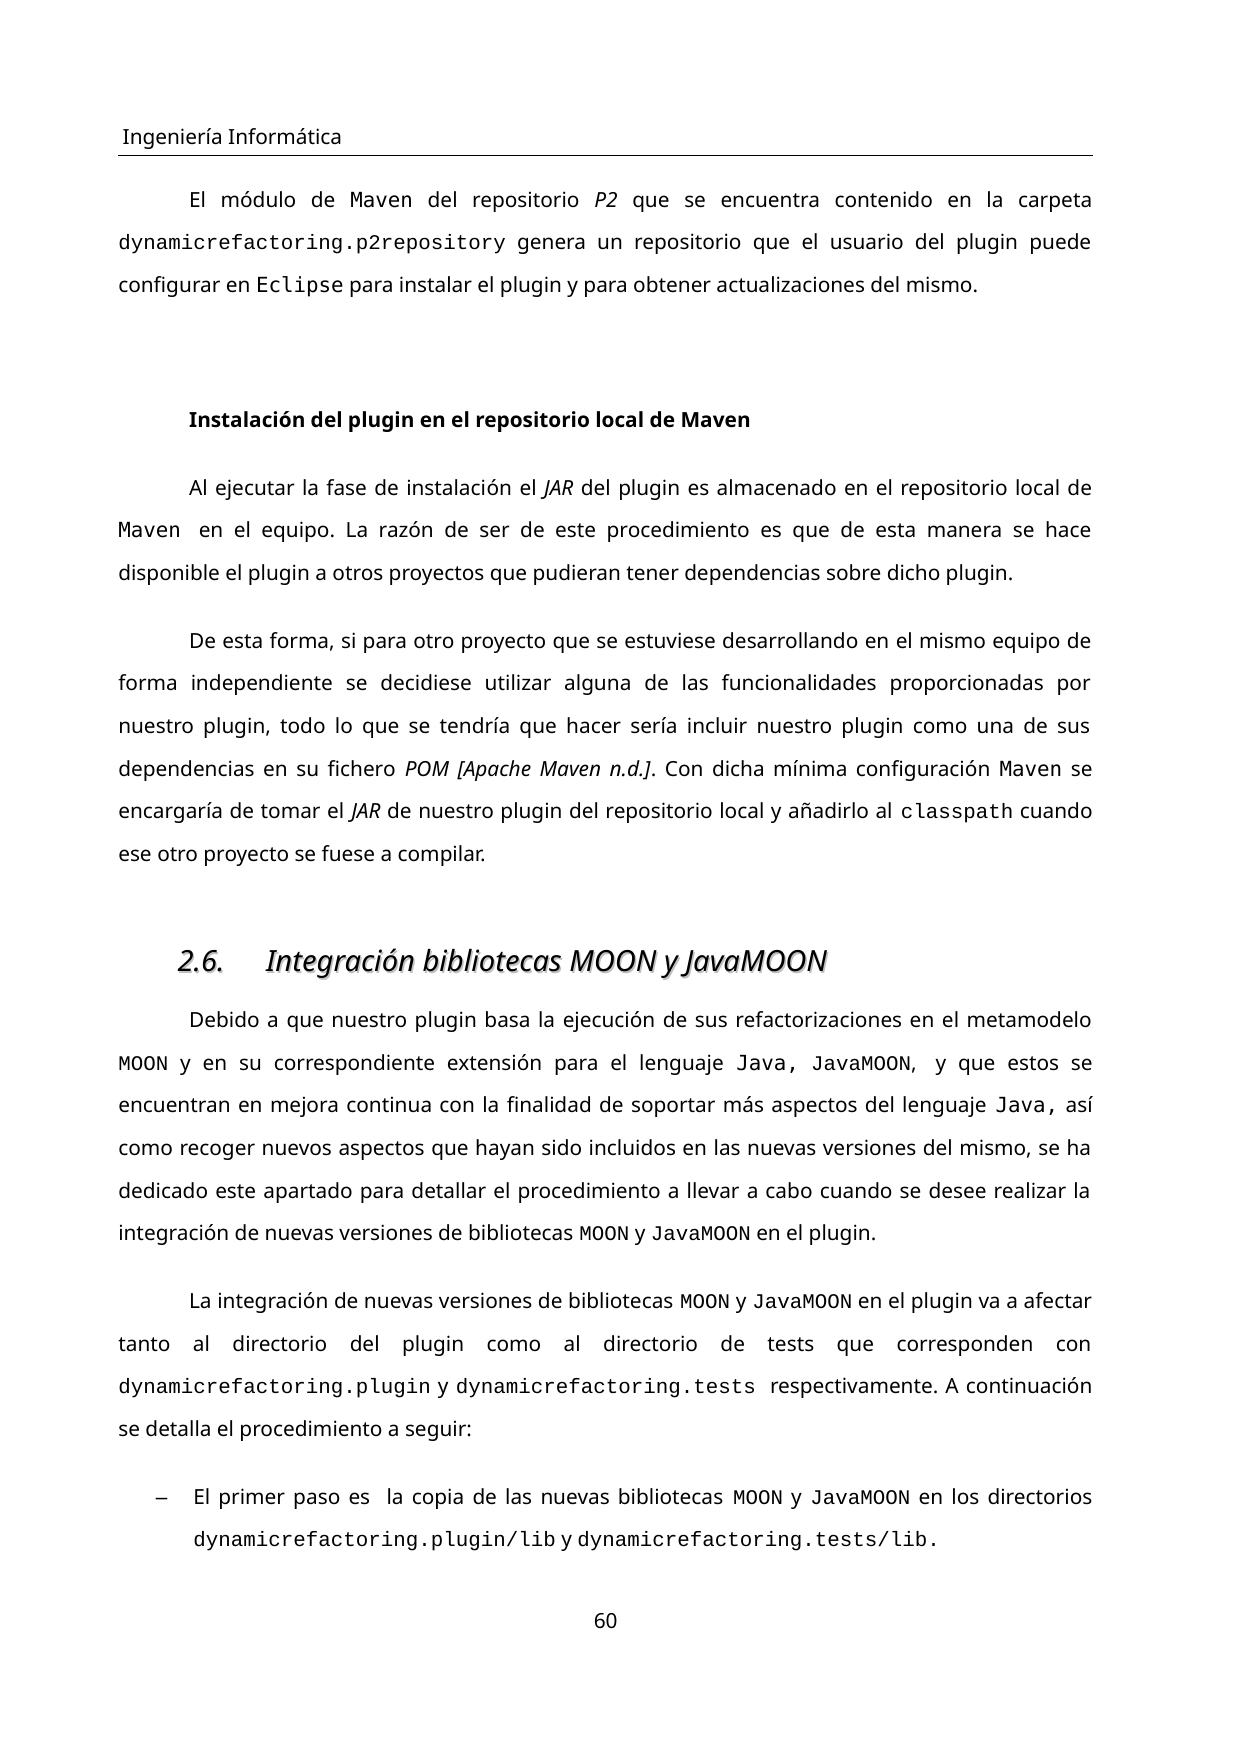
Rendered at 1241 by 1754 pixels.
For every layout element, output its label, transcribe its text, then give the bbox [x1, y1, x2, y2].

text Al ejecutar la fase de instalación el JAR del plugin es almacenado en el repositorio local de Maven en el equipo. La razón de ser de este procedimiento es que de esta manera se hace disponible el plugin a otros proyectos que pudieran tener dependencias sobre dicho plugin. [118, 473, 1093, 587]
text Debido a que nuestro plugin basa la ejecución de sus refactorizaciones en el metamodelo MOON y en su correspondiente extensión para el lenguaje Java, JavaMOON, y que estos se encuentran en mejora continua con la finalidad de soportar más aspectos del lenguaje Java, así como recoger nuevos aspectos que hayan sido incluidos en las nuevas versiones del mismo, se ha dedicado este apartado para detallar el procedimiento a llevar a cabo cuando se desee realizar la integración de nuevas versiones de bibliotecas MOON y JavaMOON en el plugin. [118, 1005, 1093, 1247]
subtitle Integración bibliotecas MOON y JavaMOON [177, 941, 1093, 980]
text El módulo de Maven del repositorio P2 que se encuentra contenido en la carpeta dynamicrefactoring.p2repository genera un repositorio que el usuario del plugin puede configurar en Eclipse para instalar el plugin y para obtener actualizaciones del mismo. [118, 185, 1093, 299]
text De esta forma, si para otro proyecto que se estuviese desarrollando en el mismo equipo de forma independiente se decidiese utilizar alguna de las funcionalidades proporcionadas por nuestro plugin, todo lo que se tendría que hacer sería incluir nuestro plugin como una de sus dependencias en su fichero POM [Apache Maven n.d.]. Con dicha mínima configuración Maven se encargaría de tomar el JAR de nuestro plugin del repositorio local y añadirlo al classpath cuando ese otro proyecto se fuese a compilar. [118, 626, 1093, 867]
list El primer paso es la copia de las nuevas bibliotecas MOON y JavaMOON en los directorios dynamicrefactoring.plugin/lib y dynamicrefactoring.tests/lib. [156, 1482, 1093, 1553]
text La integración de nuevas versiones de bibliotecas MOON y JavaMOON en el plugin va a afectar tanto al directorio del plugin como al directorio de tests que corresponden con dynamicrefactoring.plugin y dynamicrefactoring.tests respectivamente. A continuación se detalla el procedimiento a seguir: [118, 1286, 1093, 1443]
text Instalación del plugin en el repositorio local de Maven [118, 405, 1093, 434]
